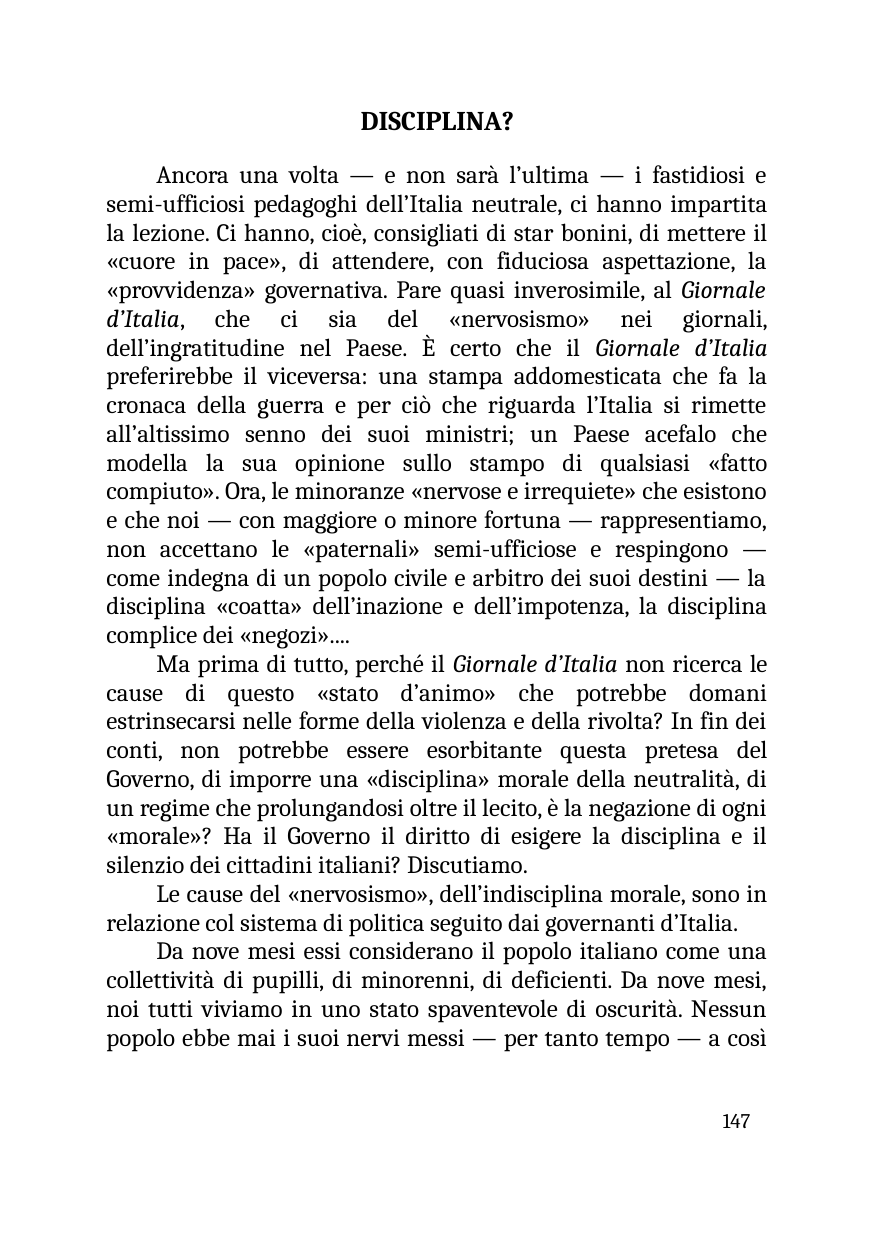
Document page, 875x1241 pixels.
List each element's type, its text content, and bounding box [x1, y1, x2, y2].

text Da nove mesi essi considerano il popolo italiano come una collettività di pupilli, di minorenni, di deficienti. Da nove mesi, noi tutti viviamo in uno stato spaventevole di oscurità. Nessun popolo ebbe mai i suoi nervi messi — per tanto tempo — a così [106, 937, 768, 1052]
text Le cause del «nervosismo», dell’indisciplina morale, sono in relazione col sistema di politica seguito dai governanti d’Italia. [106, 880, 768, 937]
text Ancora una volta — e non sarà l’ultima — i fastidiosi e semi-ufficiosi pedagoghi dell’Italia neutrale, ci hanno impartita la lezione. Ci hanno, cioè, consigliati di star bonini, di mettere il «cuore in pace», di attendere, con fiduciosa aspettazione, la «provvidenza» governativa. Pare quasi inverosimile, al Giornale d’Italia, che ci sia del «nervosismo» nei giornali, dell’ingratitudine nel Paese. È certo che il Giornale d’Italia preferirebbe il viceversa: una stampa addomesticata che fa la cronaca della guerra e per ciò che riguarda l’Italia si rimette all’altissimo senno dei suoi ministri; un Paese acefalo che modella la sua opinione sullo stampo di qualsiasi «fatto compiuto». Ora, le minoranze «nervose e irrequiete» che esistono e che noi — con maggiore o minore fortuna — rappresentiamo, non accettano le «paternali» semi-ufficiose e respingono — come indegna di un popolo civile e arbitro dei suoi destini — la disciplina «coatta» dell’inazione e dell’impotenza, la disciplina complice dei «negozi».... [106, 161, 768, 650]
text Ma prima di tutto, perché il Giornale d’Italia non ricerca le cause di questo «stato d’animo» che potrebbe domani estrinsecarsi nelle forme della violenza e della rivolta? In fin dei conti, non potrebbe essere esorbitante questa pretesa del Governo, di imporre una «disciplina» morale della neutralità, di un regime che prolungandosi oltre il lecito, è la negazione di ogni «morale»? Ha il Governo il diritto di esigere la disciplina e il silenzio dei cittadini italiani? Discutiamo. [106, 650, 768, 880]
subtitle DISCIPLINA? [106, 106, 768, 137]
